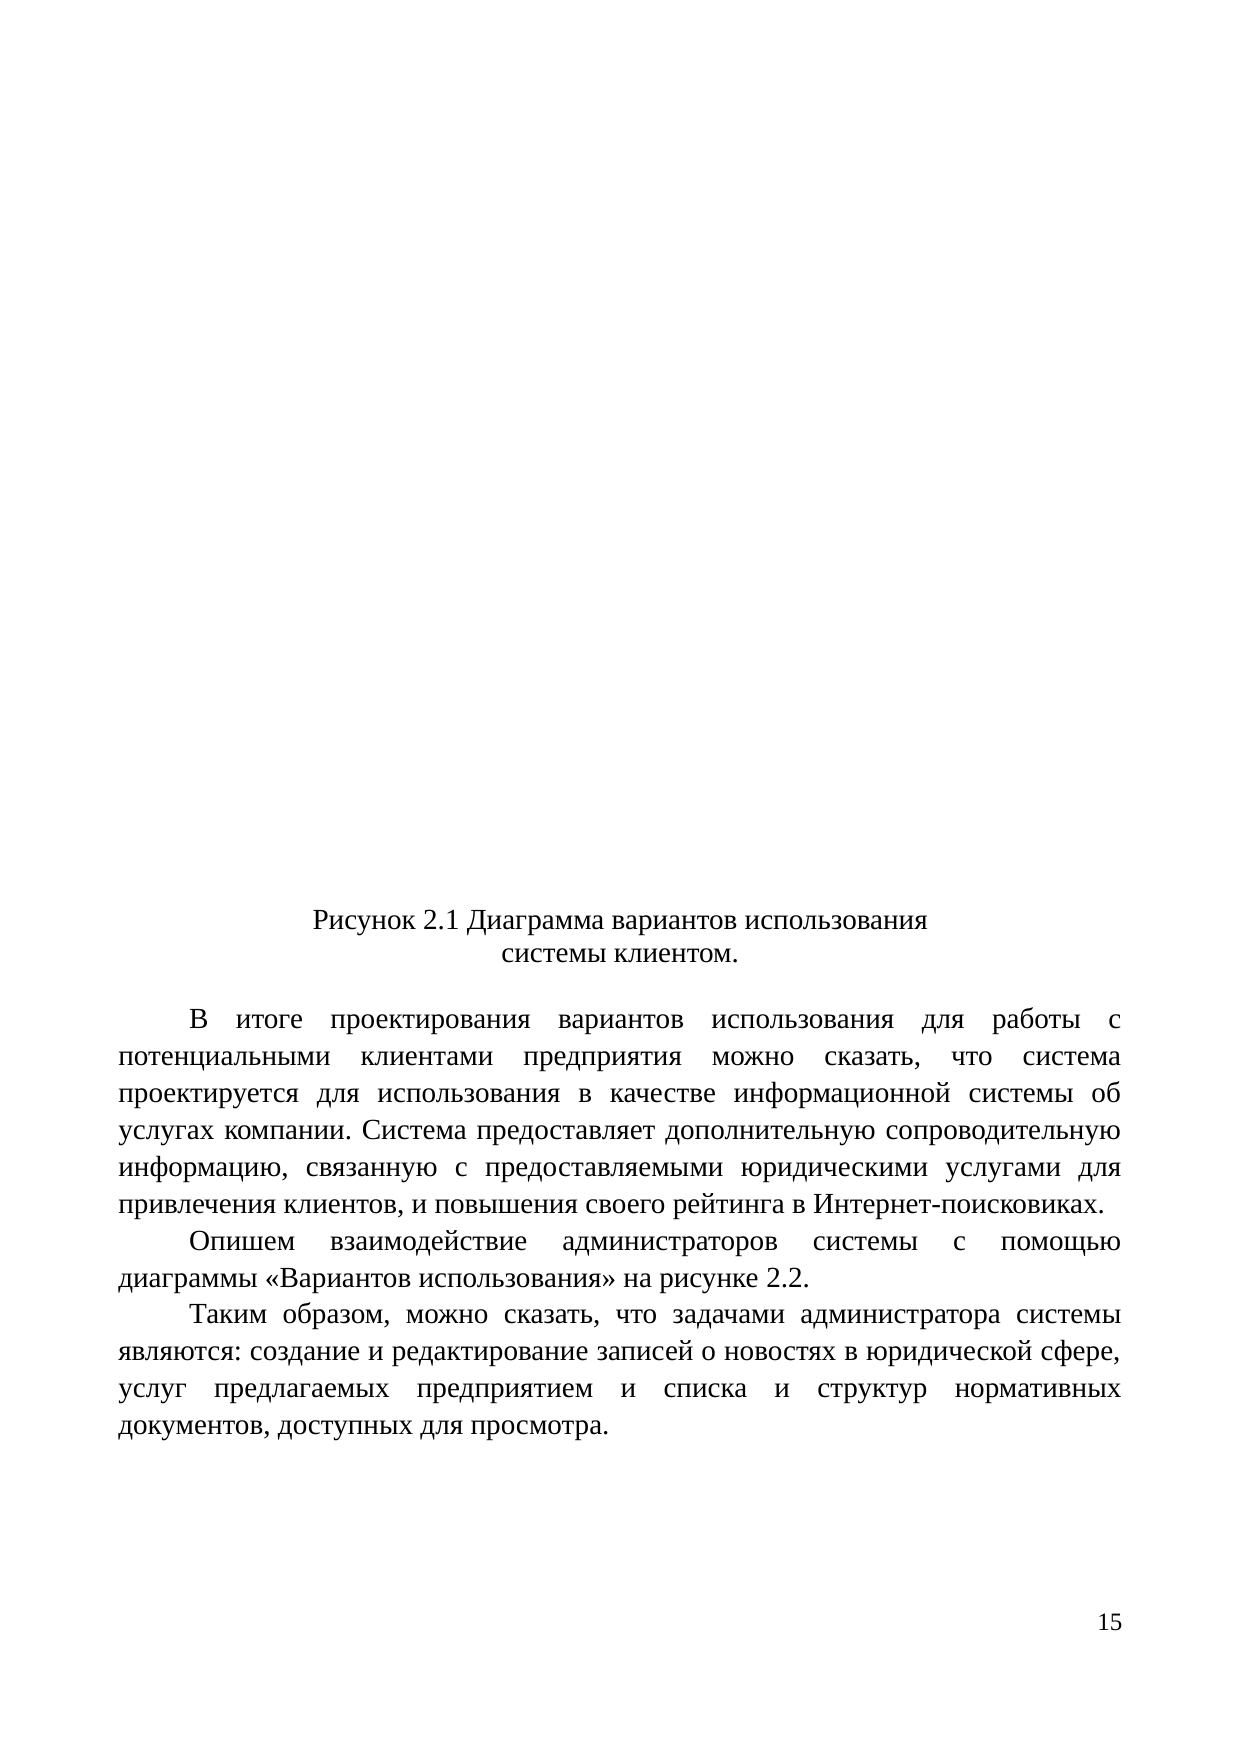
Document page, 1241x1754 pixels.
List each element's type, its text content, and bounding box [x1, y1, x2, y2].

text Рисунок 2.1 Диаграмма вариантов использования системы клиентом. [296, 261, 944, 969]
text Таким образом, можно сказать, что задачами администратора системы являются: создание и редактирование записей о новостях в юридической сфере, услуг предлагаемых предприятием и списка и структур нормативных документов, доступных для просмотра. [118, 1297, 1122, 1441]
text Опишем взаимодействие администраторов системы с помощью диаграммы «Вариантов использования» на рисунке 2.2. [118, 1223, 1122, 1293]
text В итоге проектирования вариантов использования для работы с потенциальными клиентами предприятия можно сказать, что система проектируется для использования в качестве информационной системы об услугах компании. Система предоставляет дополнительную сопроводительную информацию, связанную с предоставляемыми юридическими услугами для привлечения клиентов, и повышения своего рейтинга в Интернет-поисковиках. [118, 192, 1122, 1219]
